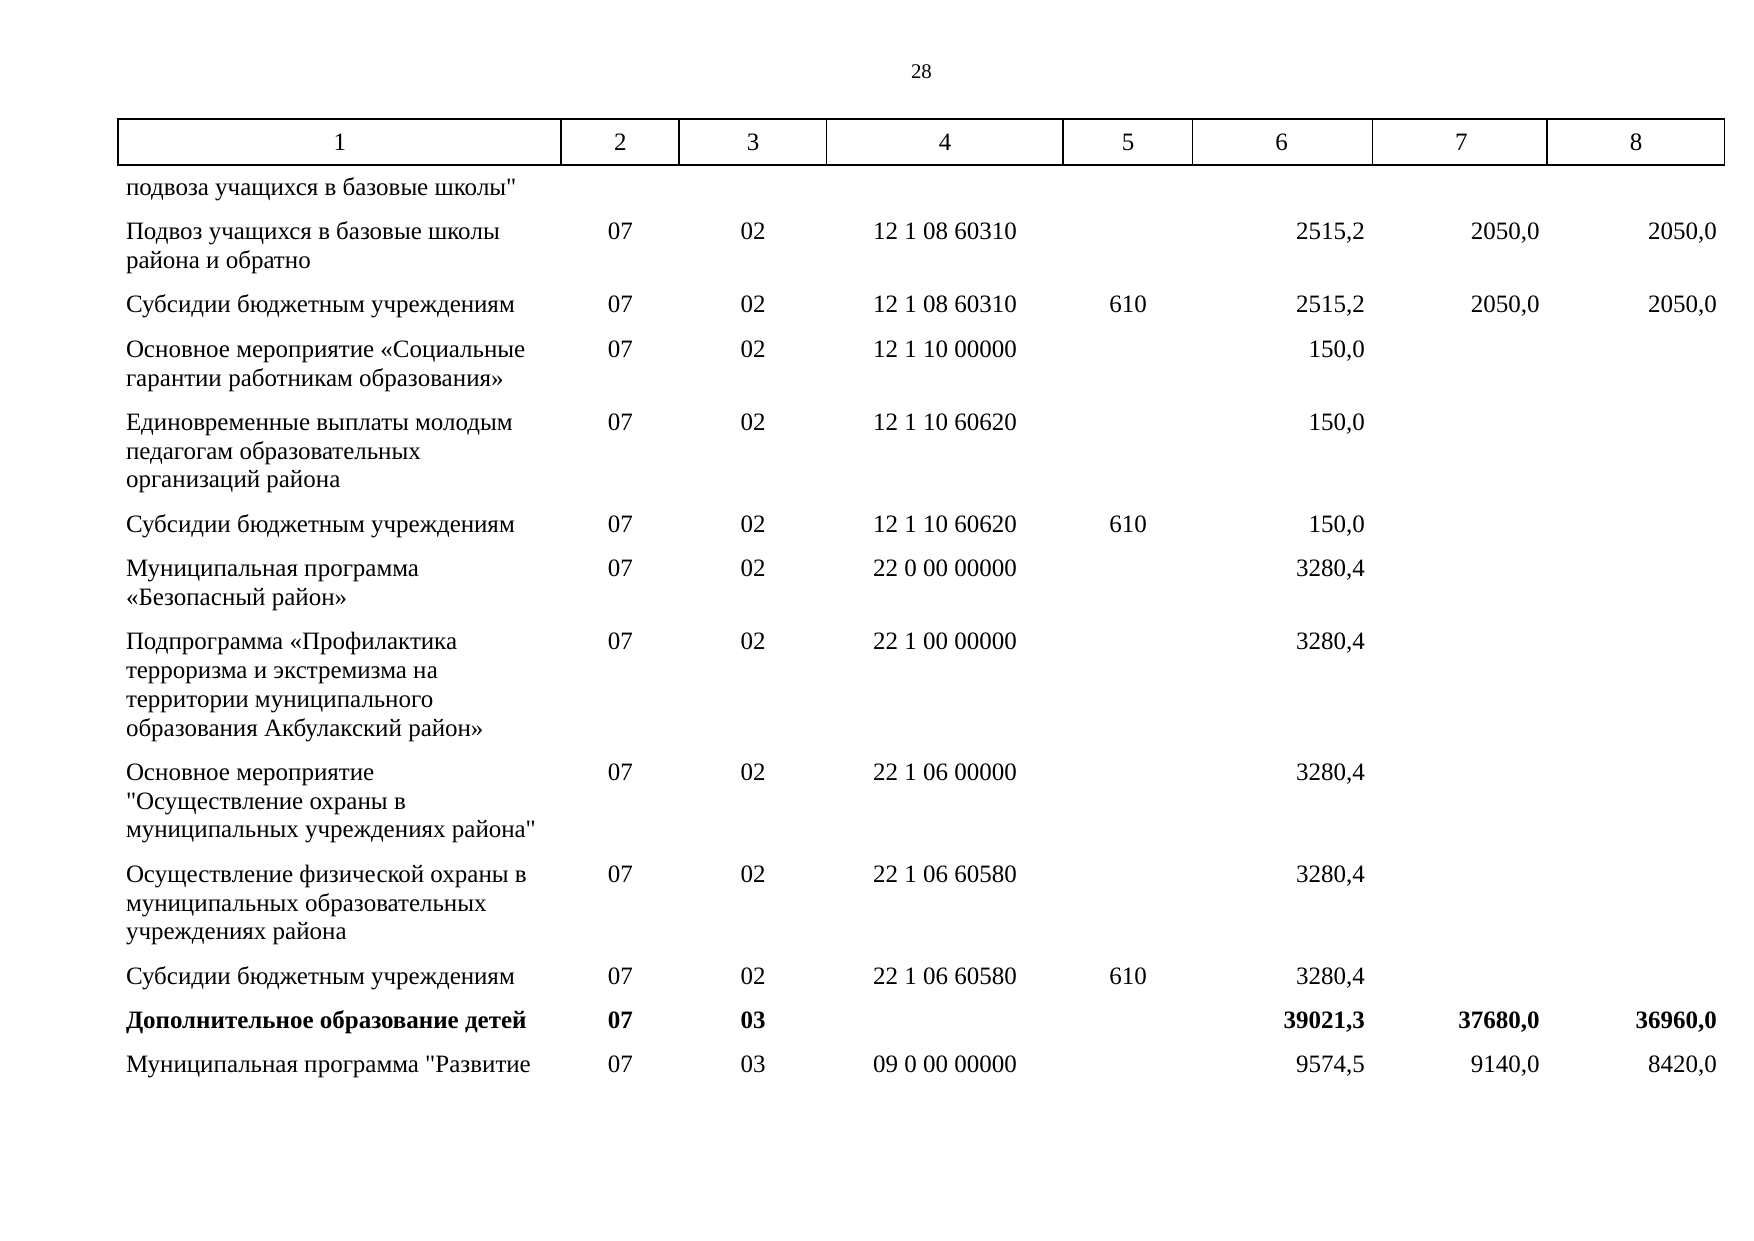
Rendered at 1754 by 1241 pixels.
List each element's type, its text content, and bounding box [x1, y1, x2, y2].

table_cell [1193, 166, 1372, 208]
table_cell 02 [679, 399, 827, 501]
table_cell [1063, 997, 1193, 1042]
table_cell Подвоз учащихся в базовые школы района и обратно [118, 209, 561, 282]
table_cell 07 [561, 953, 679, 997]
table_cell Субсидии бюджетным учреждениям [118, 953, 561, 997]
table_cell 22 1 06 60580 [827, 953, 1063, 997]
table_header 7 [1380, 128, 1542, 156]
table_header 8 [1555, 128, 1716, 156]
table_cell 2050,0 [1372, 209, 1547, 282]
table_cell [1063, 1042, 1193, 1086]
table_cell [1547, 399, 1724, 501]
table_cell 2515,2 [1193, 282, 1372, 326]
table_cell 22 0 00 00000 [827, 545, 1063, 618]
table_cell 610 [1063, 953, 1193, 997]
table_header [1064, 120, 1192, 164]
table_header [1548, 120, 1724, 164]
table_cell Муниципальная программа «Безопасный район» [118, 545, 561, 618]
table_cell [1547, 326, 1724, 399]
table_cell [1063, 166, 1193, 208]
table_cell 07 [561, 399, 679, 501]
table_cell 07 [561, 545, 679, 618]
table_cell 2050,0 [1547, 282, 1724, 326]
table_cell 3280,4 [1193, 749, 1372, 851]
table_cell 02 [679, 851, 827, 953]
table_cell [1063, 545, 1193, 618]
table_cell 150,0 [1193, 399, 1372, 501]
table_cell 02 [679, 545, 827, 618]
table_cell 3280,4 [1193, 545, 1372, 618]
table_cell [1063, 209, 1193, 282]
table_cell [827, 166, 1063, 208]
table_cell Единовременные выплаты молодым педагогам образовательных организаций района [118, 399, 561, 501]
table_cell [1372, 545, 1547, 618]
table_cell [1372, 326, 1547, 399]
table_cell 02 [679, 953, 827, 997]
table_cell подвоза учащихся в базовые школы" [118, 166, 561, 208]
table_cell 22 1 06 60580 [827, 851, 1063, 953]
table_cell [1547, 619, 1724, 749]
table_cell 12 1 10 60620 [827, 399, 1063, 501]
table_header 3 [687, 128, 819, 156]
table_header 2 [569, 128, 671, 156]
table_cell Осуществление физической охраны в муниципальных образовательных учреждениях района [118, 851, 561, 953]
table_cell 07 [561, 209, 679, 282]
table_cell [1372, 399, 1547, 501]
table_header [827, 120, 1062, 164]
table_cell 36960,0 [1547, 997, 1724, 1042]
table_cell [1372, 501, 1547, 545]
table_cell [679, 166, 827, 208]
table_cell [561, 166, 679, 208]
table_cell 150,0 [1193, 501, 1372, 545]
table_cell 610 [1063, 501, 1193, 545]
table_cell 12 1 08 60310 [827, 282, 1063, 326]
table_cell Дополнительное образование детей [118, 997, 561, 1042]
table_cell Муниципальная программа "Развитие [118, 1042, 561, 1086]
table_cell 8420,0 [1547, 1042, 1724, 1086]
table_cell 02 [679, 209, 827, 282]
table_header 1 [126, 128, 553, 156]
table_cell Субсидии бюджетным учреждениям [118, 501, 561, 545]
table_cell 07 [561, 851, 679, 953]
table_cell 07 [561, 997, 679, 1042]
table_cell 02 [679, 501, 827, 545]
table_cell [1372, 166, 1547, 208]
table_cell 07 [561, 282, 679, 326]
table_cell 02 [679, 749, 827, 851]
table_cell 150,0 [1193, 326, 1372, 399]
table_header 6 [1201, 128, 1362, 156]
table_cell 09 0 00 00000 [827, 1042, 1063, 1086]
table_cell [1547, 166, 1724, 208]
table_header [119, 120, 560, 164]
table_header [680, 120, 826, 164]
table_cell 12 1 10 00000 [827, 326, 1063, 399]
table_cell [1063, 399, 1193, 501]
table_cell [1372, 619, 1547, 749]
table_cell 07 [561, 749, 679, 851]
table_cell 12 1 10 60620 [827, 501, 1063, 545]
table_cell 07 [561, 619, 679, 749]
table_cell [1063, 851, 1193, 953]
table_cell 07 [561, 1042, 679, 1086]
table_cell [1063, 619, 1193, 749]
table_cell [1547, 953, 1724, 997]
table_header [1193, 120, 1372, 164]
table_cell 02 [679, 619, 827, 749]
table_header [562, 120, 678, 164]
table_cell 03 [679, 997, 827, 1042]
table_cell 2050,0 [1547, 209, 1724, 282]
table_cell [1372, 749, 1547, 851]
table_cell 9574,5 [1193, 1042, 1372, 1086]
table_cell 2050,0 [1372, 282, 1547, 326]
table_cell [1372, 851, 1547, 953]
table_cell [1547, 501, 1724, 545]
table_cell Основное мероприятие «Социальные гарантии работникам образования» [118, 326, 561, 399]
table_header 4 [835, 128, 1055, 156]
table_cell 07 [561, 326, 679, 399]
table_cell [827, 997, 1063, 1042]
table_cell 9140,0 [1372, 1042, 1547, 1086]
table_cell [1063, 326, 1193, 399]
table_cell 3280,4 [1193, 953, 1372, 997]
table_cell 12 1 08 60310 [827, 209, 1063, 282]
table_cell 07 [561, 501, 679, 545]
table_cell 39021,3 [1193, 997, 1372, 1042]
table_cell 3280,4 [1193, 619, 1372, 749]
table_cell [1547, 749, 1724, 851]
table_cell [1547, 851, 1724, 953]
table_header 5 [1071, 128, 1185, 156]
table_cell 2515,2 [1193, 209, 1372, 282]
table_cell 03 [679, 1042, 827, 1086]
table_cell [1063, 749, 1193, 851]
table_cell Подпрограмма «Профилактика терроризма и экстремизма на территории муниципального образования Акбулакский район» [118, 619, 561, 749]
table_cell 37680,0 [1372, 997, 1547, 1042]
table_cell Основное мероприятие "Осуществление охраны в муниципальных учреждениях района" [118, 749, 561, 851]
table_header [1373, 120, 1546, 164]
table_cell 22 1 06 00000 [827, 749, 1063, 851]
table_cell 02 [679, 282, 827, 326]
table_cell [1547, 545, 1724, 618]
table_cell 610 [1063, 282, 1193, 326]
table_cell Субсидии бюджетным учреждениям [118, 282, 561, 326]
table_cell 3280,4 [1193, 851, 1372, 953]
table_cell 02 [679, 326, 827, 399]
table_cell [1372, 953, 1547, 997]
table_cell 22 1 00 00000 [827, 619, 1063, 749]
